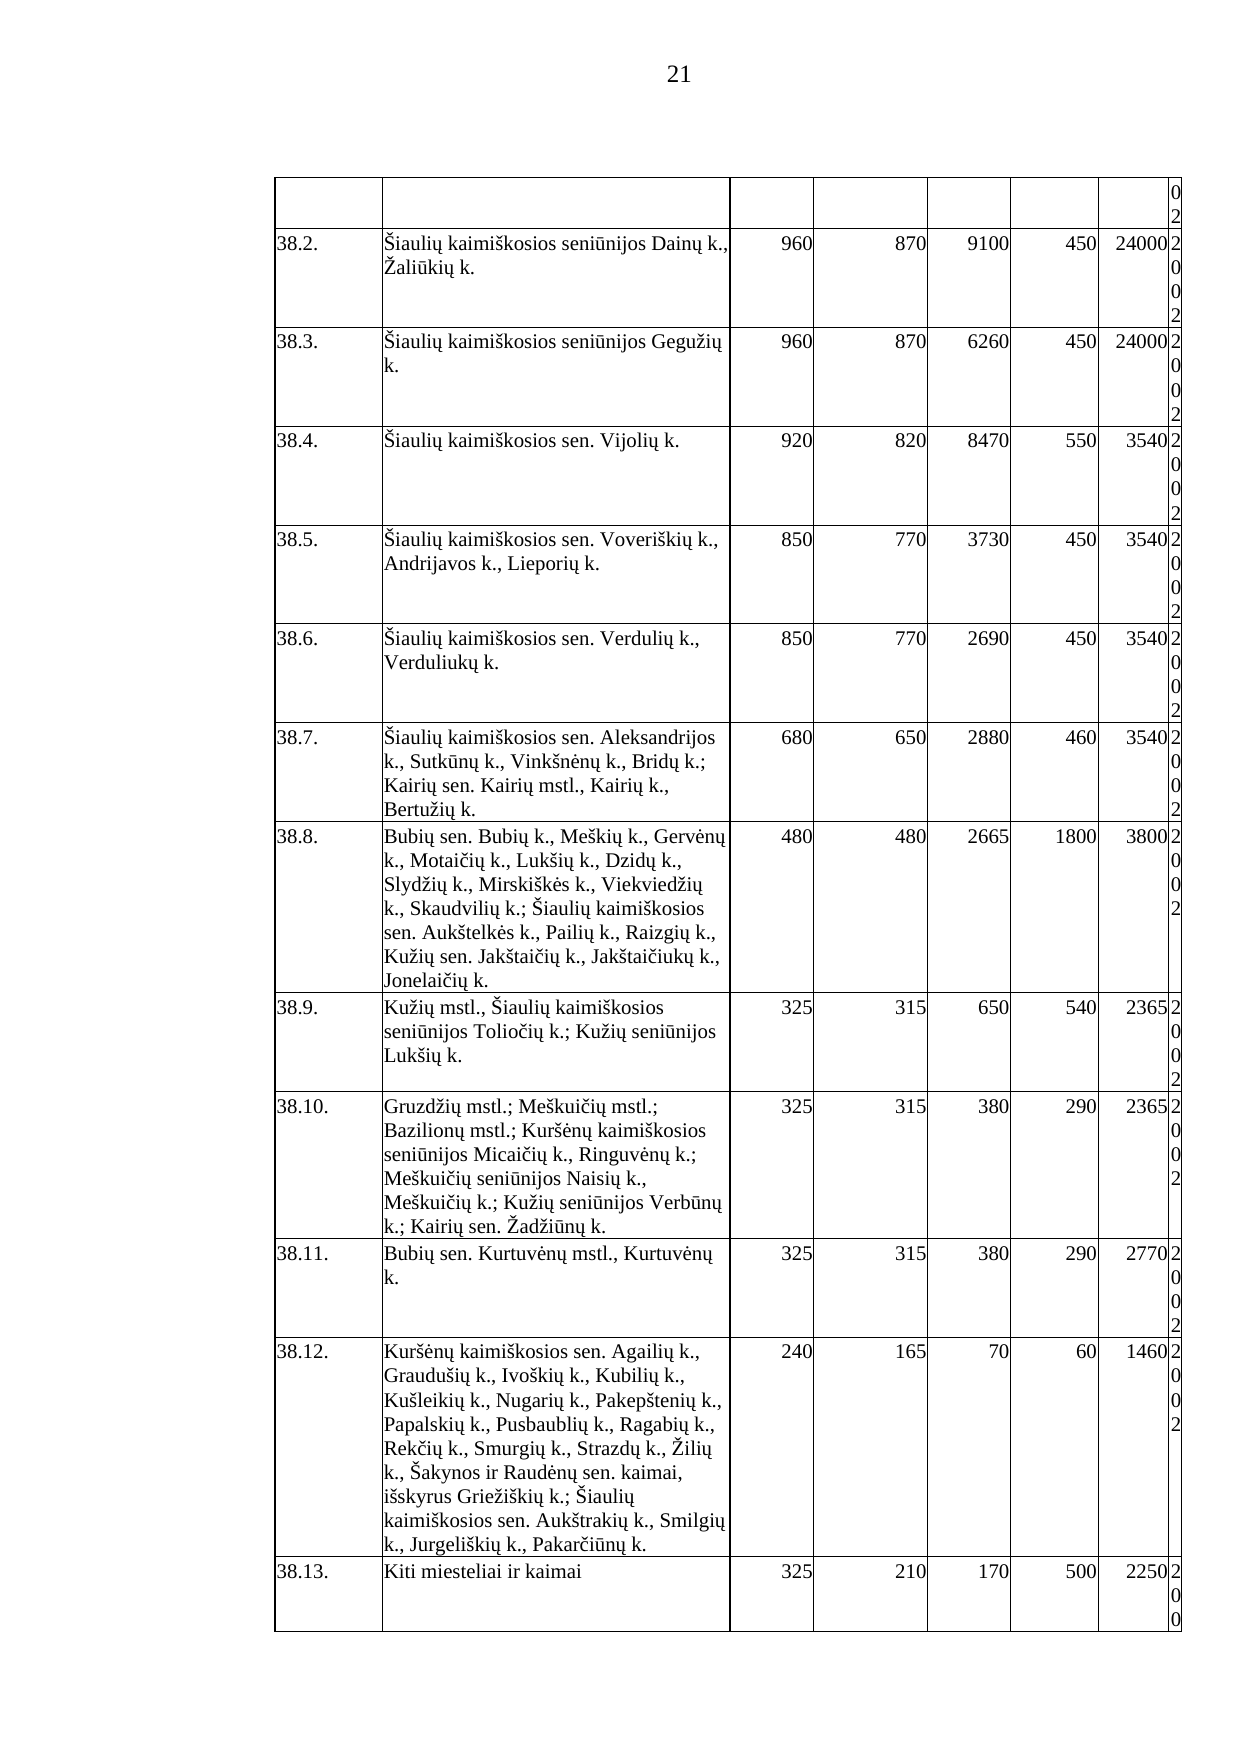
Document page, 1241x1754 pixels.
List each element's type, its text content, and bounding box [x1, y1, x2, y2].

table_cell Kužių mstl., Šiaulių kaimiškosios seniūnijos Toliočių k.; Kužių seniūnijos Lukšių k. [383, 993, 729, 1091]
table_cell 315 [814, 1092, 927, 1238]
table_cell 3800 [1099, 822, 1168, 992]
table_cell 380 [928, 1092, 1010, 1238]
table_cell 2880 [928, 723, 1010, 821]
table_cell 3730 [928, 526, 1010, 623]
table_cell Bubių sen. Bubių k., Meškių k., Gervėnų k., Motaičių k., Lukšių k., Dzidų k., Slydžių k., Mirskiškės k., Viekviedžių k., Skaudvilių k.; Šiaulių kaimiškosios sen. Aukštelkės k., Pailių k., Raizgių k., Kužių sen. Jakštaičių k., Jakštaičiukų k., Jonelaičių k. [383, 822, 729, 992]
table_cell [168, 1238, 274, 1337]
table_cell 2002 [1169, 427, 1181, 524]
table_cell 315 [814, 993, 927, 1091]
table_cell 2002 [1169, 723, 1181, 821]
table_cell 2665 [928, 822, 1010, 992]
table_cell 550 [1011, 427, 1098, 524]
table_cell 38.13. [276, 1557, 382, 1631]
table_cell 38.10. [276, 1092, 382, 1238]
table_cell 200 [1169, 1557, 1181, 1631]
table_cell [168, 1091, 274, 1238]
table_cell 380 [928, 1239, 1010, 1337]
table_cell 480 [814, 822, 927, 992]
table_cell 460 [1011, 723, 1098, 821]
table_cell Šiaulių kaimiškosios sen. Voveriškių k., Andrijavos k., Lieporių k. [383, 526, 729, 623]
table_cell 325 [731, 1092, 813, 1238]
table_cell 2002 [1169, 1092, 1181, 1238]
table_cell 450 [1011, 624, 1098, 722]
table_cell 24000 [1099, 328, 1168, 426]
table_cell 325 [731, 1557, 813, 1631]
table_cell 770 [814, 624, 927, 722]
table_cell 540 [1011, 993, 1098, 1091]
table_cell 2770 [1099, 1239, 1168, 1337]
table_cell 650 [814, 723, 927, 821]
table_cell 315 [814, 1239, 927, 1337]
table_cell 38.5. [276, 526, 382, 623]
table_cell 240 [731, 1338, 813, 1556]
table_cell 650 [928, 993, 1010, 1091]
table_cell [1099, 178, 1168, 228]
table_cell 6260 [928, 328, 1010, 426]
table_cell [168, 992, 274, 1091]
table_cell 1460 [1099, 1338, 1168, 1556]
table_cell 450 [1011, 229, 1098, 327]
table_cell 2365 [1099, 993, 1168, 1091]
table_cell 02 [1169, 178, 1181, 228]
table_cell 450 [1011, 328, 1098, 426]
table_cell 170 [928, 1557, 1010, 1631]
table_cell 2002 [1169, 822, 1181, 992]
table_cell Šiaulių kaimiškosios sen. Vijolių k. [383, 427, 729, 524]
table_cell 290 [1011, 1092, 1098, 1238]
table_cell [168, 327, 274, 426]
table_cell [168, 1556, 274, 1631]
table_cell [1011, 178, 1098, 228]
table_cell 2002 [1169, 1338, 1181, 1556]
table_cell [731, 178, 813, 228]
table_cell [168, 623, 274, 722]
table_cell 3540 [1099, 624, 1168, 722]
table_cell 8470 [928, 427, 1010, 524]
table_cell 960 [731, 229, 813, 327]
table_cell Kiti miesteliai ir kaimai [383, 1557, 729, 1631]
table_cell Gruzdžių mstl.; Meškuičių mstl.; Bazilionų mstl.; Kuršėnų kaimiškosios seniūnijos Micaičių k., Ringuvėnų k.; Meškuičių seniūnijos Naisių k., Meškuičių k.; Kužių seniūnijos Verbūnų k.; Kairių sen. Žadžiūnų k. [383, 1092, 729, 1238]
table_cell 500 [1011, 1557, 1098, 1631]
table_cell [276, 178, 382, 228]
table_cell 870 [814, 229, 927, 327]
table_cell 38.8. [276, 822, 382, 992]
table_cell Šiaulių kaimiškosios seniūnijos Dainų k., Žaliūkių k. [383, 229, 729, 327]
table_cell 3540 [1099, 526, 1168, 623]
table_cell 165 [814, 1338, 927, 1556]
table_cell 38.2. [276, 229, 382, 327]
table_cell 9100 [928, 229, 1010, 327]
table_cell 450 [1011, 526, 1098, 623]
table_cell 960 [731, 328, 813, 426]
table_cell 70 [928, 1338, 1010, 1556]
table_cell [168, 426, 274, 524]
table_cell 38.7. [276, 723, 382, 821]
table_cell 325 [731, 1239, 813, 1337]
table_cell 60 [1011, 1338, 1098, 1556]
table_cell Šiaulių kaimiškosios seniūnijos Gegužių k. [383, 328, 729, 426]
table_cell 2002 [1169, 1239, 1181, 1337]
table_cell 2002 [1169, 526, 1181, 623]
table_cell [168, 228, 274, 327]
table_cell 2002 [1169, 229, 1181, 327]
table_cell 2690 [928, 624, 1010, 722]
table_cell 2002 [1169, 624, 1181, 722]
table_cell 680 [731, 723, 813, 821]
table_cell 38.4. [276, 427, 382, 524]
table_cell 1800 [1011, 822, 1098, 992]
table_cell 770 [814, 526, 927, 623]
table_cell 2250 [1099, 1557, 1168, 1631]
table_cell Bubių sen. Kurtuvėnų mstl., Kurtuvėnų k. [383, 1239, 729, 1337]
table_cell [168, 525, 274, 623]
table_cell 38.11. [276, 1239, 382, 1337]
table_cell 2002 [1169, 328, 1181, 426]
table_cell 24000 [1099, 229, 1168, 327]
table_cell 325 [731, 993, 813, 1091]
table_cell 2002 [1169, 993, 1181, 1091]
table_cell Kuršėnų kaimiškosios sen. Agailių k., Graudušių k., Ivoškių k., Kubilių k., Kušleikių k., Nugarių k., Pakepštenių k., Papalskių k., Pusbaublių k., Ragabių k., Rekčių k., Smurgių k., Strazdų k., Žilių k., Šakynos ir Raudėnų sen. kaimai, išskyrus Griežiškių k.; Šiaulių kaimiškosios sen. Aukštrakių k., Smilgių k., Jurgeliškių k., Pakarčiūnų k. [383, 1338, 729, 1556]
table_cell 38.9. [276, 993, 382, 1091]
table_cell Šiaulių kaimiškosios sen. Aleksandrijos k., Sutkūnų k., Vinkšnėnų k., Bridų k.; Kairių sen. Kairių mstl., Kairių k., Bertužių k. [383, 723, 729, 821]
table_cell 850 [731, 624, 813, 722]
table_cell Šiaulių kaimiškosios sen. Verdulių k., Verduliukų k. [383, 624, 729, 722]
table_cell [928, 178, 1010, 228]
table_cell [168, 821, 274, 992]
table_cell 850 [731, 526, 813, 623]
table_cell 3540 [1099, 427, 1168, 524]
table_cell 38.3. [276, 328, 382, 426]
table_cell [168, 177, 274, 228]
table_cell 210 [814, 1557, 927, 1631]
table_cell [168, 1337, 274, 1556]
table_cell 3540 [1099, 723, 1168, 821]
table_cell 920 [731, 427, 813, 524]
table_cell 2365 [1099, 1092, 1168, 1238]
table_cell 480 [731, 822, 813, 992]
table_cell 38.6. [276, 624, 382, 722]
table_cell 38.12. [276, 1338, 382, 1556]
table_cell [814, 178, 927, 228]
table_cell 290 [1011, 1239, 1098, 1337]
table_cell 870 [814, 328, 927, 426]
table_cell [383, 178, 729, 228]
table_cell [168, 722, 274, 821]
table_cell 820 [814, 427, 927, 524]
